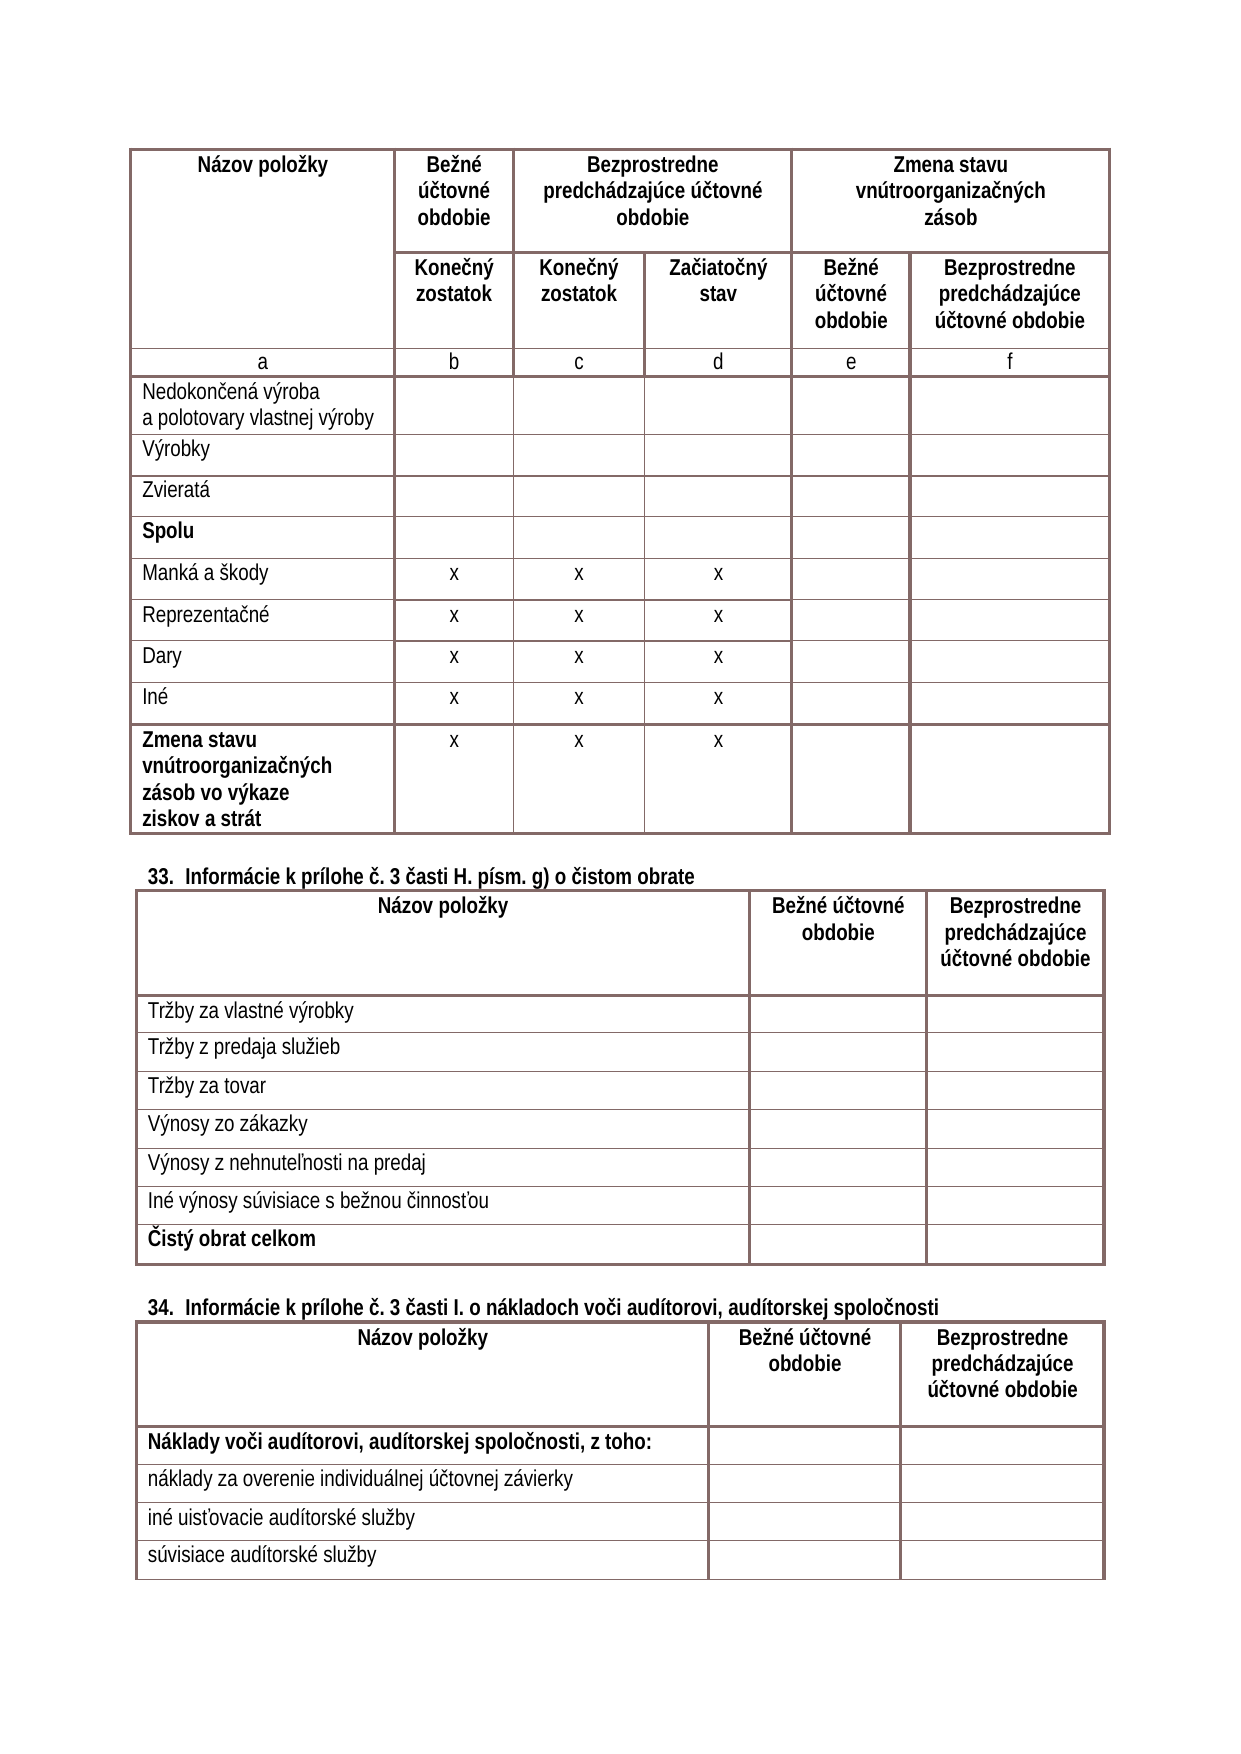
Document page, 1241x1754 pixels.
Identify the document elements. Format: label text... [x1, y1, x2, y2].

table_header Názov položky [132, 151, 393, 348]
table_cell [751, 1072, 925, 1109]
table_cell x [396, 726, 513, 832]
table_cell [912, 378, 1108, 433]
table_cell x [514, 642, 644, 682]
table_cell [793, 683, 908, 723]
table_cell Konečný zostatok [515, 254, 643, 348]
table_header Názov položky [138, 892, 748, 994]
table_cell x [396, 683, 513, 723]
table_cell Iné výnosy súvisiace s bežnou činnosťou [138, 1187, 748, 1224]
table_header Bezprostredne predchádzajúce účtovné obdobie [902, 1324, 1102, 1425]
table_cell [902, 1503, 1102, 1540]
table_cell Tržby za vlastné výrobky [138, 997, 748, 1032]
table_cell [793, 600, 908, 640]
table_cell [396, 435, 513, 475]
table_cell [928, 1110, 1102, 1147]
table_cell Tržby z predaja služieb [138, 1033, 748, 1071]
table_cell [912, 435, 1108, 475]
table_cell Zmena stavu vnútroorganizačných zásob vo výkaze ziskov a strát [132, 726, 393, 832]
table_header Bezprostredne predchádzajúce účtovné obdobie [928, 892, 1102, 994]
table_cell [793, 435, 908, 475]
table_cell [710, 1465, 899, 1502]
table_cell Manká a škody [132, 559, 393, 599]
table_cell [396, 477, 513, 516]
table_cell a [132, 349, 393, 374]
table_cell [912, 559, 1108, 599]
table_cell [912, 517, 1108, 558]
table_cell [912, 683, 1108, 723]
table_cell x [514, 601, 644, 640]
table_cell Konečný zostatok [396, 254, 512, 348]
table_cell Bežné účtovné obdobie [793, 254, 908, 348]
table_cell d [646, 349, 790, 374]
table_cell f [912, 349, 1108, 374]
table_cell x [645, 601, 790, 640]
table_cell Dary [132, 641, 393, 682]
table_cell [514, 517, 644, 558]
table_cell [645, 435, 790, 475]
table_cell [514, 378, 644, 433]
table_cell Reprezentačné [132, 600, 393, 640]
table_cell [912, 641, 1108, 682]
table_cell [396, 517, 513, 558]
table_cell [645, 477, 790, 516]
table_cell Nedokončená výroba a polotovary vlastnej výroby [132, 378, 393, 433]
table_cell [912, 600, 1108, 640]
table_cell Náklady voči audítorovi, audítorskej spoločnosti, z toho: [138, 1428, 707, 1463]
table_cell Čistý obrat celkom [138, 1225, 748, 1263]
table_header Bezprostredne predchádzajúce účtovné obdobie [515, 151, 790, 251]
table_cell [645, 378, 790, 433]
table_cell [793, 517, 908, 558]
table_header Bežné účtovné obdobie [396, 151, 512, 251]
table_cell b [396, 349, 512, 374]
table_cell [902, 1465, 1102, 1502]
table_cell [928, 1187, 1102, 1224]
table_cell [793, 559, 908, 599]
table_header Názov položky [138, 1324, 707, 1425]
table_cell x [645, 642, 790, 682]
table_cell [751, 1149, 925, 1186]
table_cell Začiatočný stav [646, 254, 790, 348]
table_cell x [514, 726, 644, 832]
table_cell [751, 997, 925, 1032]
table_cell x [396, 601, 513, 640]
table_cell x [645, 726, 790, 832]
table_cell x [645, 559, 790, 599]
table_cell Výnosy zo zákazky [138, 1110, 748, 1147]
table_cell [751, 1110, 925, 1147]
table_cell x [514, 559, 644, 599]
table_cell [793, 477, 908, 516]
table_cell [645, 517, 790, 558]
table_cell [928, 1033, 1102, 1071]
table_cell náklady za overenie individuálnej účtovnej závierky [138, 1465, 707, 1502]
table_cell Výrobky [132, 435, 393, 475]
table_cell [902, 1541, 1102, 1579]
table_cell [902, 1428, 1102, 1463]
table_cell Spolu [132, 517, 393, 558]
table_cell x [514, 683, 644, 723]
table_cell [928, 1149, 1102, 1186]
text 33. Informácie k prílohe č. 3 časti H. písm. g) o čistom obrate [148, 863, 1093, 889]
table_cell súvisiace audítorské služby [138, 1541, 707, 1579]
table_cell [928, 1072, 1102, 1109]
table_header Bežné účtovné obdobie [710, 1324, 899, 1425]
table_cell Výnosy z nehnuteľnosti na predaj [138, 1149, 748, 1186]
table_cell x [645, 683, 790, 723]
table_cell [710, 1503, 899, 1540]
table_cell [751, 1225, 925, 1263]
table_header Zmena stavu vnútroorganizačných zásob [793, 151, 1108, 251]
table_cell [912, 726, 1108, 832]
table_cell [912, 477, 1108, 516]
table_cell Iné [132, 683, 393, 723]
text 34. Informácie k prílohe č. 3 časti I. o nákladoch voči audítorovi, audítorskej spoločnosti [148, 1294, 1093, 1320]
table_cell [396, 378, 513, 433]
table_cell [710, 1541, 899, 1579]
table_cell x [396, 642, 513, 682]
table_cell Tržby za tovar [138, 1072, 748, 1109]
table_cell c [515, 349, 643, 374]
table_cell [751, 1033, 925, 1071]
table_cell Bezprostredne predchádzajúce účtovné obdobie [912, 254, 1108, 348]
table_cell [793, 378, 908, 433]
table_cell iné uisťovacie audítorské služby [138, 1503, 707, 1540]
table_cell [928, 997, 1102, 1032]
table_cell [751, 1187, 925, 1224]
table_cell [514, 435, 644, 475]
table_header Bežné účtovné obdobie [751, 892, 925, 994]
table_cell [793, 641, 908, 682]
table_cell Zvieratá [132, 477, 393, 516]
table_cell e [793, 349, 908, 374]
table_cell x [396, 559, 513, 599]
table_cell [928, 1225, 1102, 1263]
table_cell [710, 1428, 899, 1463]
table_cell [514, 477, 644, 516]
table_cell [793, 726, 908, 832]
